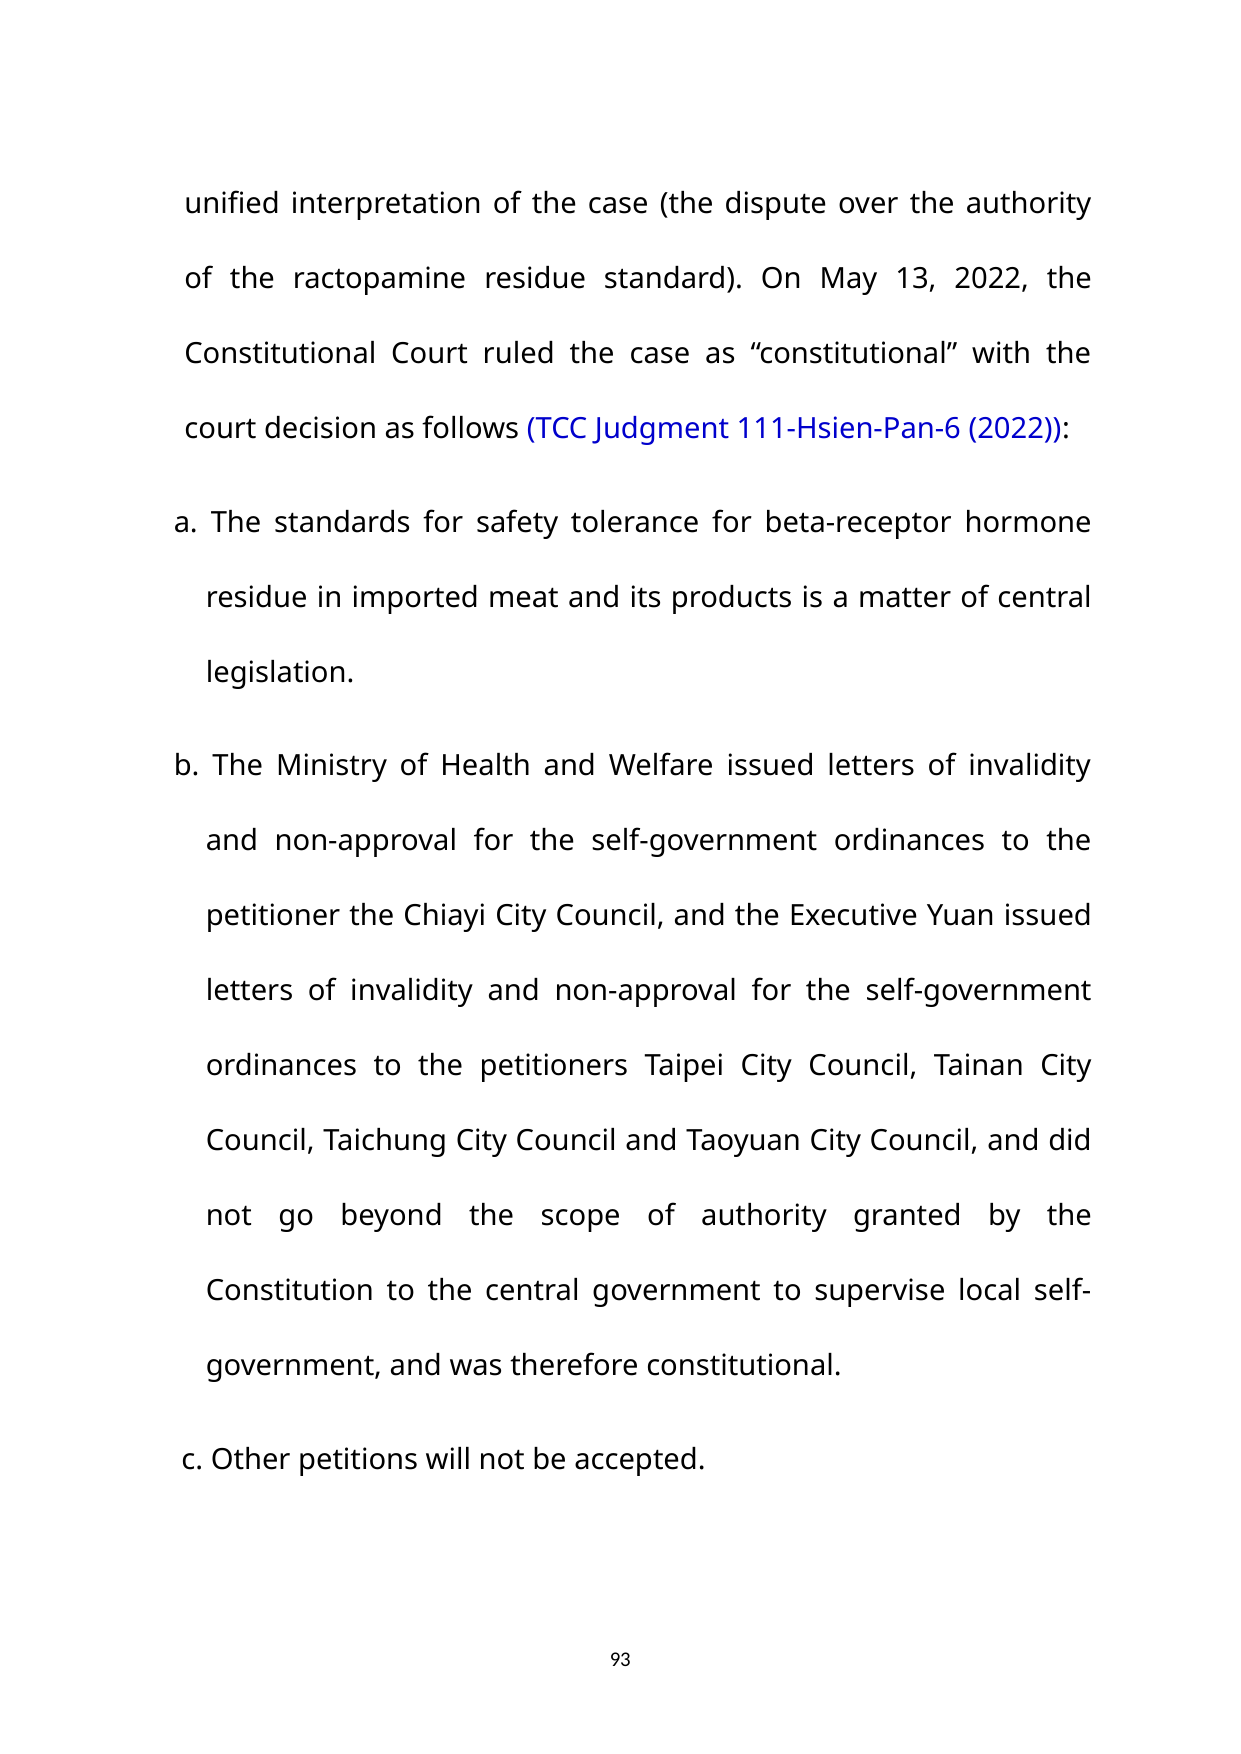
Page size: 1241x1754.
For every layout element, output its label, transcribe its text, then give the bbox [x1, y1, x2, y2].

text b. The Ministry of Health and Welfare issued letters of invalidity and non-approval for the self-government ordinances to the petitioner the Chiayi City Council, and the Executive Yuan issued letters of invalidity and non-approval for the self-government ordinances to the petitioners Taipei City Council, Tainan City Council, Taichung City Council and Taoyuan City Council, and did not go beyond the scope of authority granted by the Constitution to the central government to supervise local self-government, and was therefore constitutional. [173, 727, 1092, 1402]
text c. Other petitions will not be accepted. [181, 1421, 1092, 1496]
text unified interpretation of the case (the dispute over the authority of the ractopamine residue standard). On May 13, 2022, the Constitutional Court ruled the case as “constitutional” with the court decision as follows (TCC Judgment 111-Hsien-Pan-6 (2022)): [148, 164, 1092, 464]
text a. The standards for safety tolerance for beta-receptor hormone residue in imported meat and its products is a matter of central legislation. [173, 483, 1092, 708]
